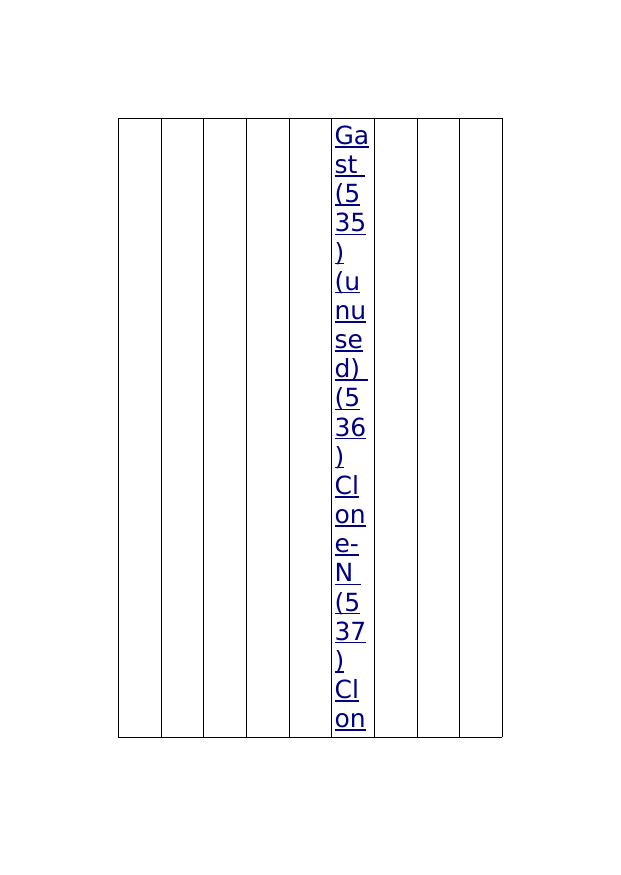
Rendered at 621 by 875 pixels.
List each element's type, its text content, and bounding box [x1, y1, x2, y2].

table_cell [375, 119, 417, 737]
table_cell [204, 119, 246, 737]
table_cell Gast (535) (unused) (536) Clone-N (537) Clon [332, 119, 374, 737]
table_cell [247, 119, 289, 737]
table_cell [418, 119, 459, 737]
table_cell [162, 119, 203, 737]
table_cell [290, 119, 331, 737]
table_cell [119, 119, 161, 737]
table_cell [460, 119, 502, 737]
